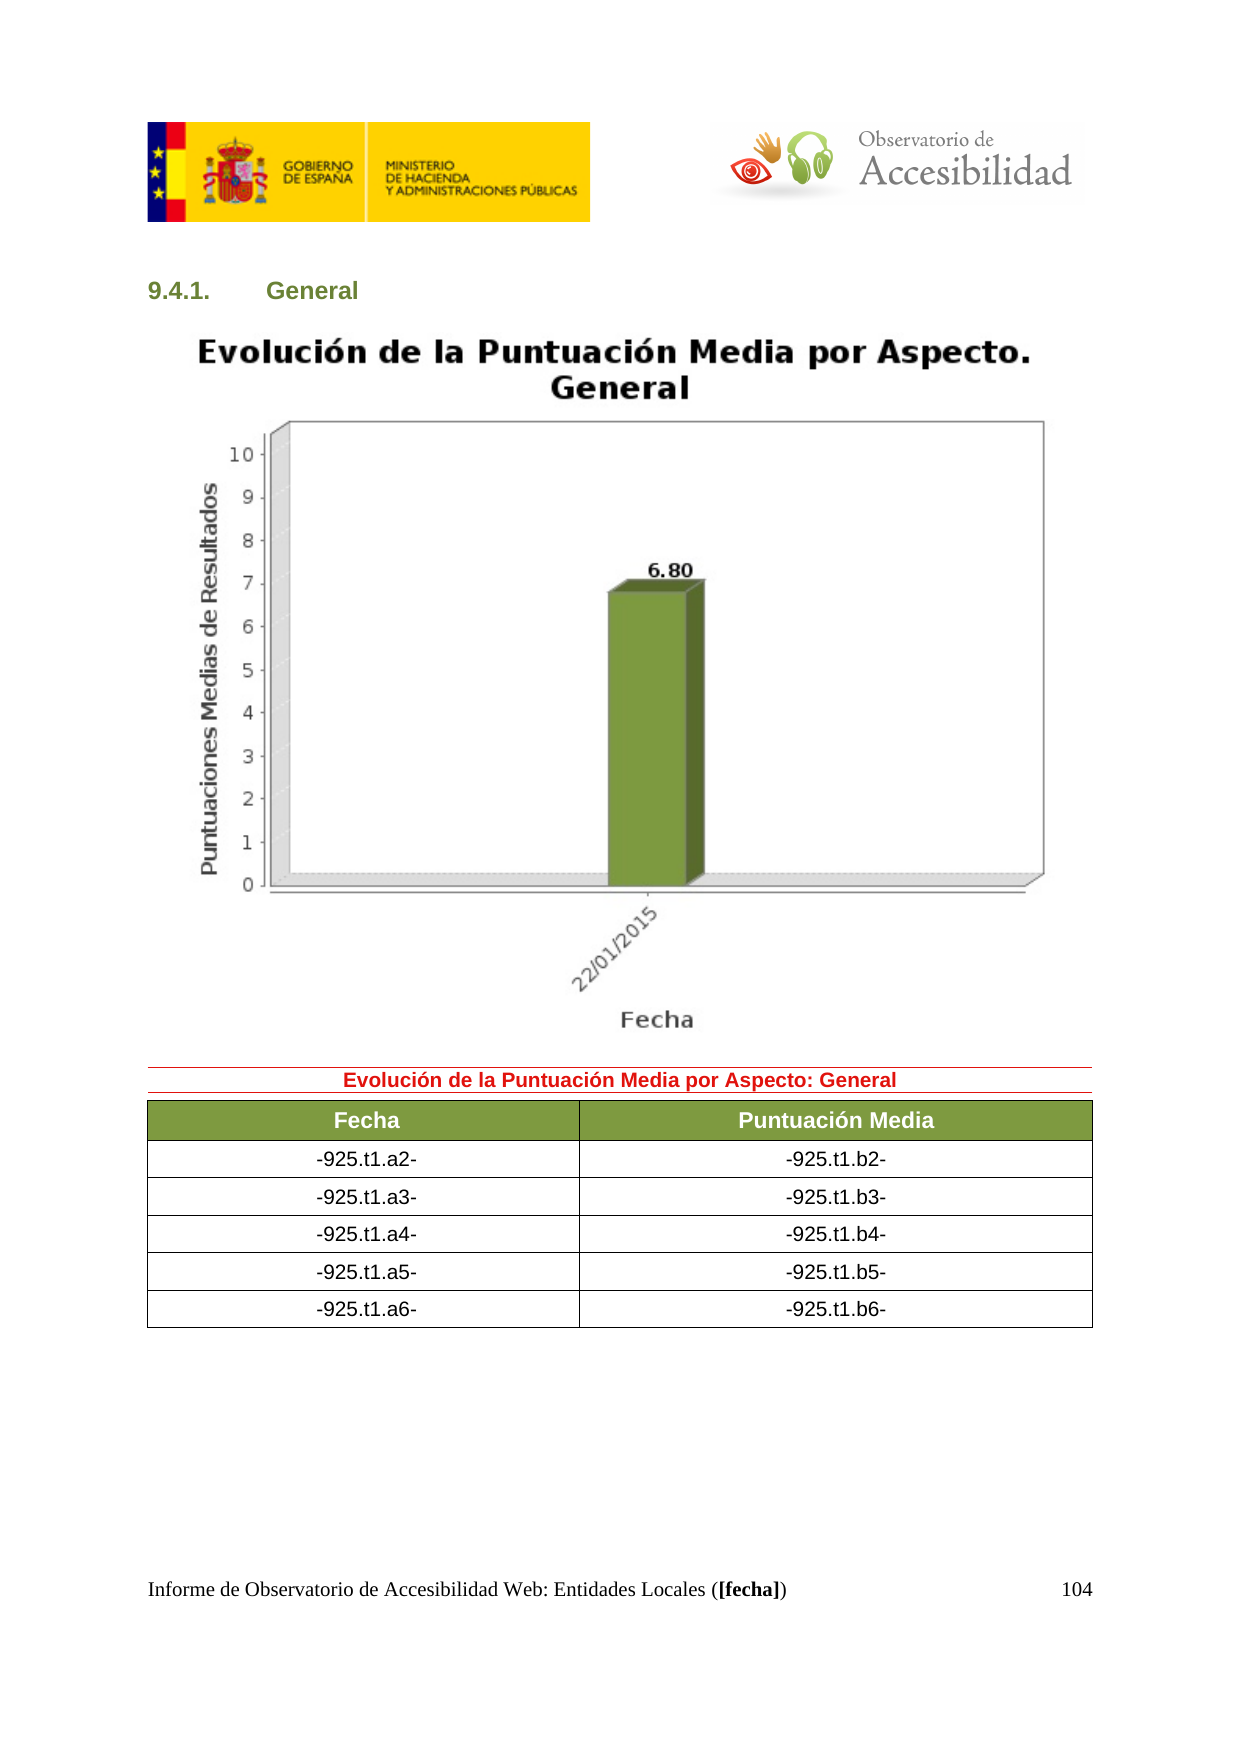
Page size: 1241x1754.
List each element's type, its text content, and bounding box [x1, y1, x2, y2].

table_cell -925.t1.a4- [148, 1216, 579, 1252]
table_cell -925.t1.a5- [148, 1253, 579, 1290]
table_header Puntuación Media [580, 1101, 1092, 1140]
table_header Fecha [148, 1101, 579, 1140]
table_cell -925.t1.a6- [148, 1291, 579, 1327]
list General [148, 276, 1092, 304]
picture [710, 122, 1086, 205]
text Evolución de la Puntuación Media por Aspecto: General [148, 1068, 1092, 1092]
table_cell -925.t1.b6- [580, 1291, 1092, 1327]
table_cell -925.t1.b2- [580, 1141, 1092, 1177]
picture [147, 122, 591, 222]
table_cell -925.t1.b5- [580, 1253, 1092, 1290]
picture [178, 332, 1062, 1042]
table_cell -925.t1.a3- [148, 1178, 579, 1215]
table_cell -925.t1.b4- [580, 1216, 1092, 1252]
table_cell -925.t1.a2- [148, 1141, 579, 1177]
table_cell -925.t1.b3- [580, 1178, 1092, 1215]
